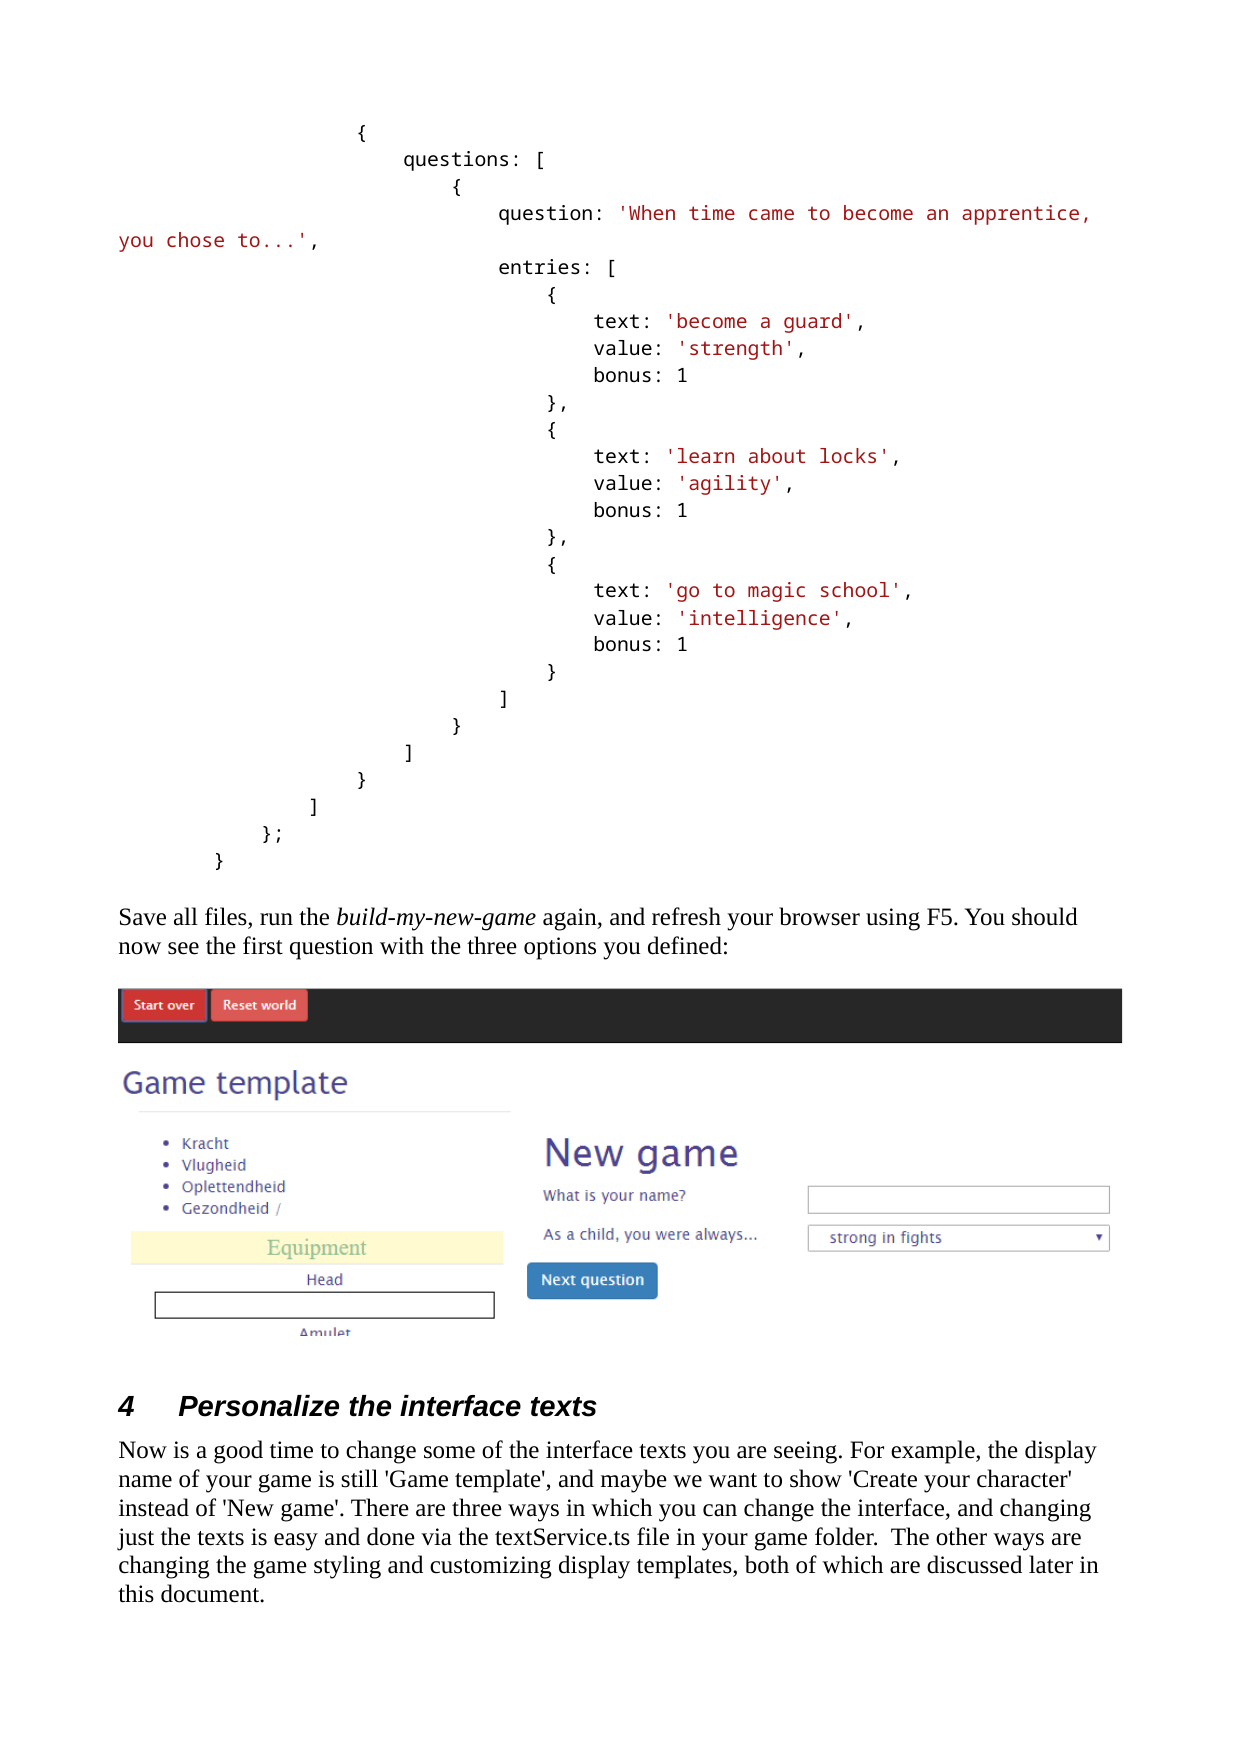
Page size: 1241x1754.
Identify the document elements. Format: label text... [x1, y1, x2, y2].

text value: 'intelligence', [118, 604, 1122, 631]
text } [118, 658, 1122, 685]
text questions: [ [118, 145, 1122, 172]
text bonus: 1 [118, 496, 1122, 523]
text value: 'strength', [118, 334, 1122, 361]
text text: 'go to magic school', [118, 577, 1122, 604]
text ] [118, 739, 1122, 766]
text entries: [ [118, 253, 1122, 280]
text { [118, 550, 1122, 577]
text } [118, 766, 1122, 793]
text ] [118, 793, 1122, 819]
text text: 'learn about locks', [118, 442, 1122, 469]
text { [118, 415, 1122, 442]
text ] [118, 685, 1122, 712]
text } [118, 712, 1122, 739]
text Save all files, run the build-my-new-game again, and refresh your browser using F5. You should now see the first question with the three options you defined: [118, 902, 1122, 960]
picture [118, 988, 1123, 1336]
text { [118, 118, 1122, 145]
text }, [118, 523, 1122, 550]
text question: 'When time came to become an apprentice, you chose to...', [118, 199, 1122, 253]
text } [118, 847, 1122, 873]
text Now is a good time to change some of the interface texts you are seeing. For example, the display name of your game is still 'Game template', and maybe we want to show 'Create your character' instead of 'New game'. There are three ways in which you can change the interface, and changing just the texts is easy and done via the textService.ts file in your game folder. The other ways are changing the game styling and customizing display templates, both of which are discussed later in this document. [118, 1435, 1122, 1608]
text bonus: 1 [118, 631, 1122, 658]
text }; [118, 819, 1122, 847]
text }, [118, 388, 1122, 415]
text text: 'become a guard', [118, 307, 1122, 334]
text { [118, 280, 1122, 307]
text value: 'agility', [118, 469, 1122, 496]
text { [118, 172, 1122, 199]
subtitle Personalize the interface texts [118, 1389, 1122, 1423]
text bonus: 1 [118, 361, 1122, 388]
